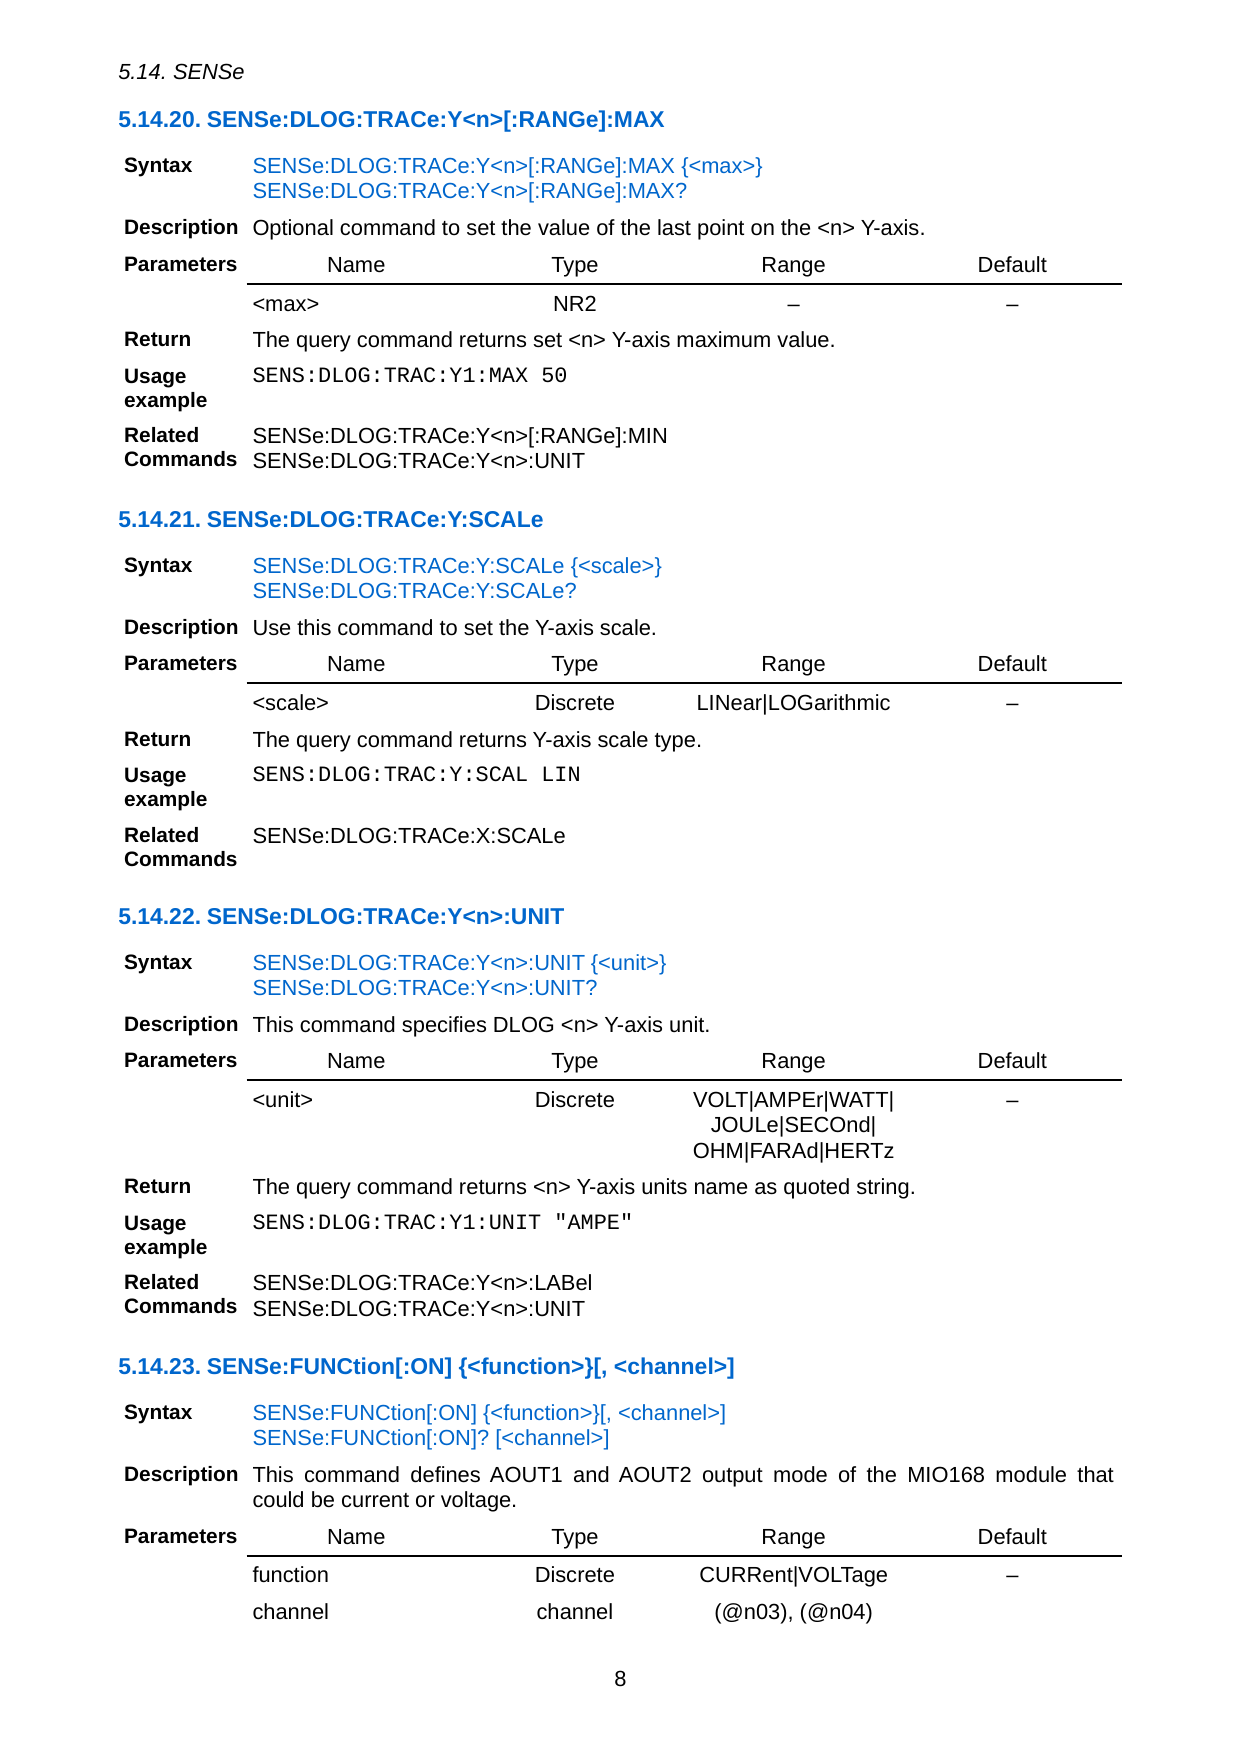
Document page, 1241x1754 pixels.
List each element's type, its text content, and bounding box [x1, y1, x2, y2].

table_cell [903, 1593, 1122, 1630]
table_cell – [903, 285, 1122, 321]
table_cell – [903, 1557, 1122, 1593]
table_cell Related Commands [118, 1265, 247, 1326]
table_cell Range [684, 1518, 903, 1554]
table_header Syntax [118, 944, 247, 1006]
table_cell <scale> [247, 684, 465, 721]
table_cell Related Commands [118, 817, 247, 876]
table_cell SENS:DLOG:TRAC:Y1:MAX 50 [247, 358, 1122, 417]
table_cell SENSe:DLOG:TRACe:X:SCALe [247, 817, 1122, 876]
table_cell Discrete [465, 1557, 684, 1593]
table_cell SENS:DLOG:TRAC:Y:SCAL LIN [247, 758, 1122, 817]
table_cell (@n03), (@n04) [684, 1593, 903, 1630]
table_cell Usage example [118, 1205, 247, 1264]
table_cell Return [118, 1169, 247, 1205]
table_cell [118, 1593, 247, 1630]
table_cell Parameters [118, 246, 247, 321]
table_cell Name [247, 646, 465, 682]
table_cell Range [684, 1043, 903, 1079]
table_cell function [247, 1557, 465, 1593]
table_header Syntax [118, 148, 247, 209]
table_cell Description [118, 209, 247, 246]
table_cell Return [118, 721, 247, 758]
subtitle SENSe:FUNCtion[:ON] {<function>}[, <channel>] [118, 1353, 1122, 1379]
table_cell Type [465, 1518, 684, 1554]
table_cell – [684, 285, 903, 321]
table_cell Description [118, 609, 247, 646]
table_cell Default [903, 246, 1122, 283]
table_cell SENSe:DLOG:TRACe:Y<n>:LABel SENSe:DLOG:TRACe:Y<n>:UNIT [247, 1265, 1122, 1326]
subtitle SENSe:DLOG:TRACe:Y<n>:UNIT [118, 903, 1122, 929]
table_cell Related Commands [118, 418, 247, 479]
table_cell SENS:DLOG:TRAC:Y1:UNIT "AMPE" [247, 1205, 1122, 1264]
table_cell This command specifies DLOG <n> Y-axis unit. [247, 1006, 1122, 1043]
table_cell Return [118, 321, 247, 358]
table_cell Name [247, 1518, 465, 1554]
table_cell CURRent|VOLTage [684, 1557, 903, 1593]
table_cell Description [118, 1456, 247, 1518]
table_cell Default [903, 646, 1122, 682]
table_cell channel [465, 1593, 684, 1630]
table_header SENSe:FUNCtion[:ON] {<function>}[, <channel>] SENSe:FUNCtion[:ON]? [<channel>] [247, 1394, 1122, 1456]
table_cell LINear|LOGarithmic [684, 684, 903, 721]
table_cell Range [684, 646, 903, 682]
table_header Syntax [118, 1394, 247, 1456]
table_cell channel [247, 1593, 465, 1630]
table_cell Range [684, 246, 903, 283]
table_header SENSe:DLOG:TRACe:Y<n>:UNIT {<unit>} SENSe:DLOG:TRACe:Y<n>:UNIT? [247, 944, 1122, 1006]
table_cell Type [465, 1043, 684, 1079]
table_cell The query command returns Y-axis scale type. [247, 721, 1122, 758]
table_cell Use this command to set the Y-axis scale. [247, 609, 1122, 646]
table_cell <max> [247, 285, 465, 321]
table_cell Name [247, 246, 465, 283]
table_cell NR2 [465, 285, 684, 321]
table_header Syntax [118, 547, 247, 609]
table_cell Parameters [118, 646, 247, 721]
table_cell Optional command to set the value of the last point on the <n> Y-axis. [247, 209, 1122, 246]
table_cell – [903, 684, 1122, 721]
table_cell The query command returns <n> Y-axis units name as quoted string. [247, 1169, 1122, 1205]
table_cell SENSe:DLOG:TRACe:Y<n>[:RANGe]:MIN SENSe:DLOG:TRACe:Y<n>:UNIT [247, 418, 1122, 479]
table_cell The query command returns set <n> Y-axis maximum value. [247, 321, 1122, 358]
table_cell Discrete [465, 684, 684, 721]
table_cell Usage example [118, 358, 247, 417]
table_cell Description [118, 1006, 247, 1043]
table_cell Parameters [118, 1518, 247, 1593]
table_cell Default [903, 1043, 1122, 1079]
table_cell Parameters [118, 1043, 247, 1168]
subtitle SENSe:DLOG:TRACe:Y<n>[:RANGe]:MAX [118, 106, 1122, 133]
table_cell Usage example [118, 758, 247, 817]
table_cell Type [465, 646, 684, 682]
table_cell – [903, 1081, 1122, 1168]
table_header SENSe:DLOG:TRACe:Y<n>[:RANGe]:MAX {<max>} SENSe:DLOG:TRACe:Y<n>[:RANGe]:MAX? [247, 148, 1122, 209]
table_header SENSe:DLOG:TRACe:Y:SCALe {<scale>} SENSe:DLOG:TRACe:Y:SCALe? [247, 547, 1122, 609]
table_cell This command defines AOUT1 and AOUT2 output mode of the MIO168 module that could be current or voltage. [247, 1456, 1122, 1518]
table_cell Type [465, 246, 684, 283]
table_cell <unit> [247, 1081, 465, 1168]
subtitle SENSe:DLOG:TRACe:Y:SCALe [118, 506, 1122, 532]
table_cell Name [247, 1043, 465, 1079]
table_cell Discrete [465, 1081, 684, 1168]
table_cell Default [903, 1518, 1122, 1554]
table_cell VOLT|AMPEr|WATT|JOULe|SECOnd|OHM|FARAd|HERTz [684, 1081, 903, 1168]
